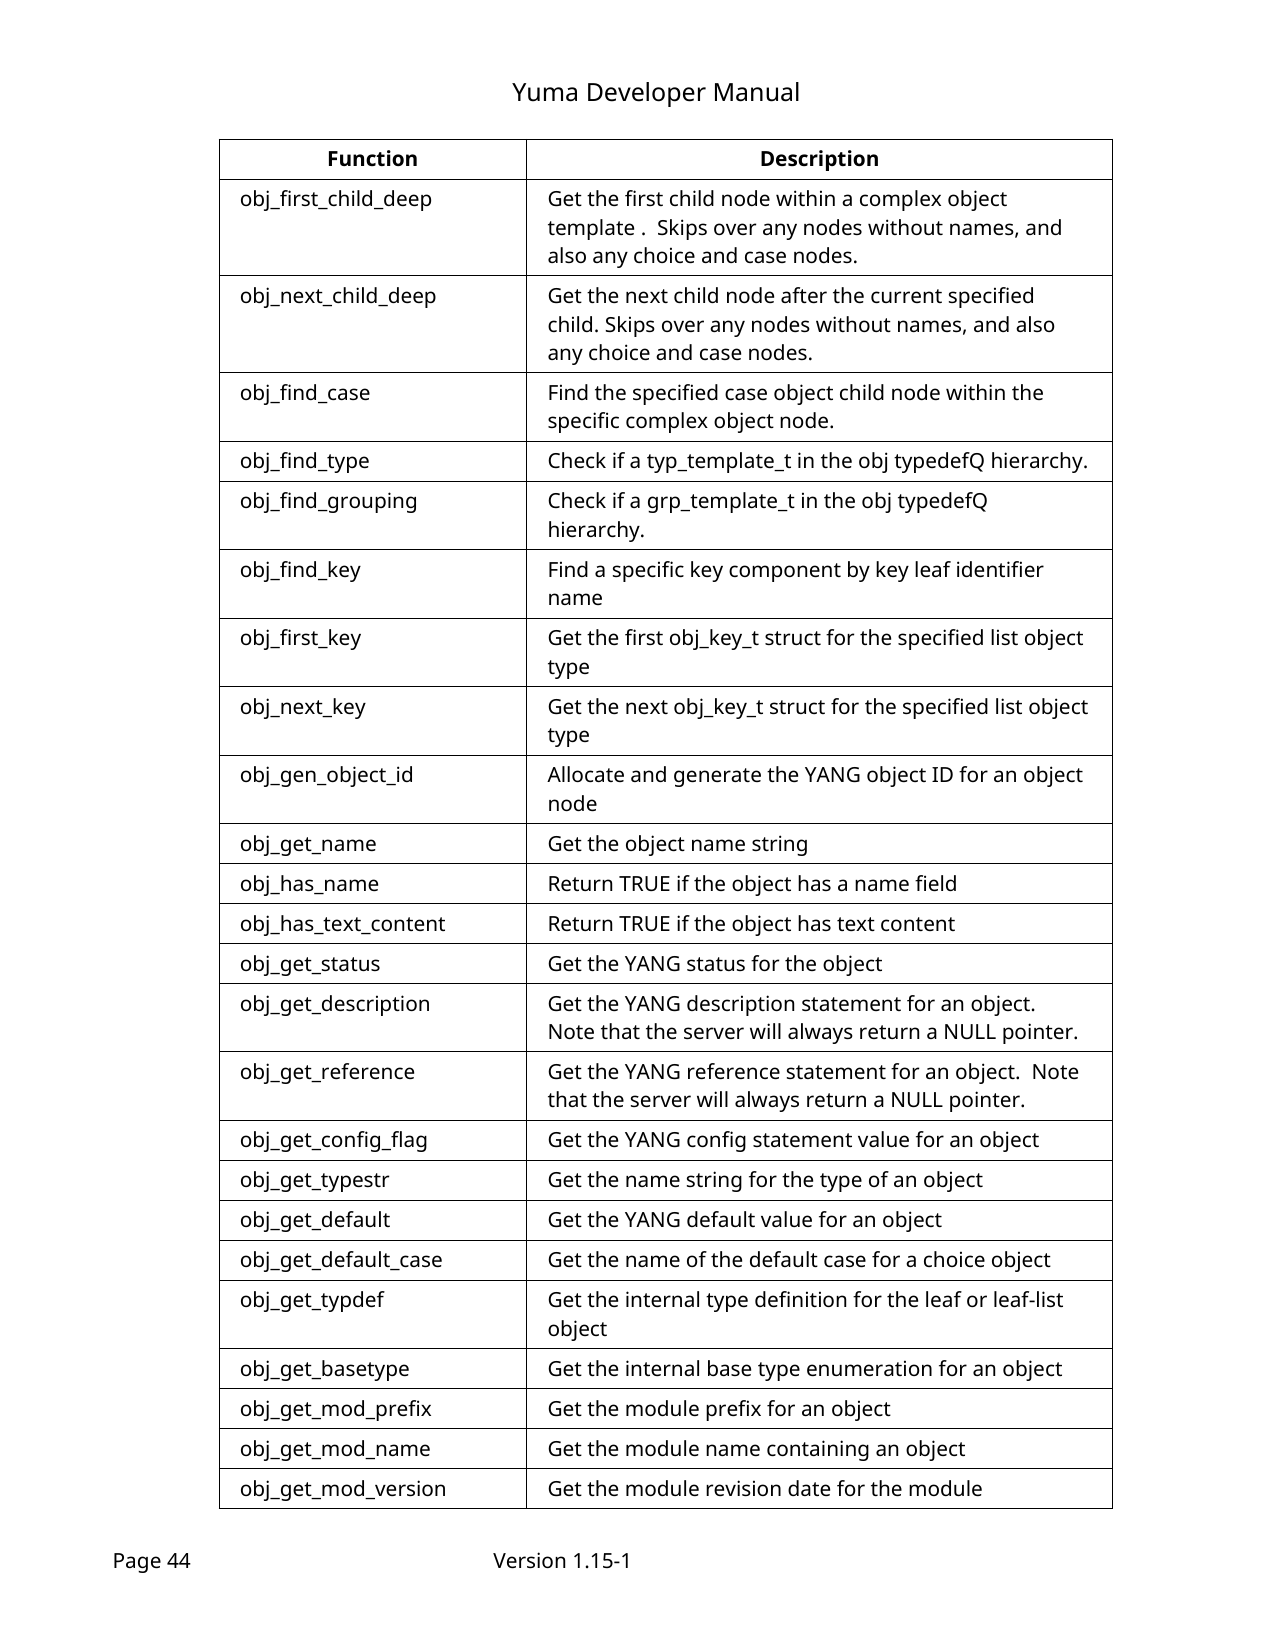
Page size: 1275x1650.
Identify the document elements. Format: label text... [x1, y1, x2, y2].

table_cell Get the next child node after the current specified child. Skips over any nodes without names, and also any choice and case nodes. [527, 276, 1112, 372]
table_cell Get the object name string [527, 824, 1112, 863]
table_cell obj_get_description [220, 984, 526, 1051]
table_cell obj_get_config_flag [220, 1121, 526, 1160]
table_cell obj_first_child_deep [220, 180, 526, 275]
table_cell Get the first child node within a complex object template . Skips over any nodes without names, and also any choice and case nodes. [527, 180, 1112, 275]
table_cell obj_get_mod_prefix [220, 1389, 526, 1428]
table_cell Get the next obj_key_t struct for the specified list object type [527, 687, 1112, 754]
table_cell Get the name string for the type of an object [527, 1161, 1112, 1200]
table_cell obj_find_case [220, 373, 526, 441]
table_cell obj_has_text_content [220, 904, 526, 943]
table_cell obj_first_key [220, 619, 526, 686]
table_cell obj_gen_object_id [220, 756, 526, 823]
table_cell obj_get_reference [220, 1052, 526, 1120]
table_cell Return TRUE if the object has a name field [527, 864, 1112, 903]
table_cell Get the name of the default case for a choice object [527, 1241, 1112, 1280]
table_cell obj_find_type [220, 442, 526, 481]
table_cell obj_get_basetype [220, 1349, 526, 1388]
table_cell obj_next_key [220, 687, 526, 754]
table_header Function [220, 140, 526, 178]
table_cell Find a specific key component by key leaf identifier name [527, 550, 1112, 618]
table_cell obj_find_key [220, 550, 526, 618]
table_cell Get the internal base type enumeration for an object [527, 1349, 1112, 1388]
table_cell obj_get_name [220, 824, 526, 863]
table_cell obj_get_typdef [220, 1281, 526, 1348]
table_cell Check if a typ_template_t in the obj typedefQ hierarchy. [527, 442, 1112, 481]
table_cell Get the module prefix for an object [527, 1389, 1112, 1428]
table_cell obj_get_default_case [220, 1241, 526, 1280]
table_cell obj_next_child_deep [220, 276, 526, 372]
table_cell Get the YANG default value for an object [527, 1201, 1112, 1240]
table_cell Get the internal type definition for the leaf or leaf-list object [527, 1281, 1112, 1348]
table_cell Find the specified case object child node within the specific complex object node. [527, 373, 1112, 441]
table_cell obj_get_default [220, 1201, 526, 1240]
table_cell Get the YANG config statement value for an object [527, 1121, 1112, 1160]
table_cell Get the YANG status for the object [527, 944, 1112, 983]
table_cell Get the YANG description statement for an object. Note that the server will always return a NULL pointer. [527, 984, 1112, 1051]
table_cell obj_get_mod_name [220, 1429, 526, 1468]
table_cell obj_has_name [220, 864, 526, 903]
table_cell Get the module revision date for the module [527, 1469, 1112, 1508]
table_cell Return TRUE if the object has text content [527, 904, 1112, 943]
table_cell obj_get_mod_version [220, 1469, 526, 1508]
table_header Description [527, 140, 1112, 178]
table_cell Get the module name containing an object [527, 1429, 1112, 1468]
table_cell Get the first obj_key_t struct for the specified list object type [527, 619, 1112, 686]
table_cell Get the YANG reference statement for an object. Note that the server will always return a NULL pointer. [527, 1052, 1112, 1120]
table_cell Check if a grp_template_t in the obj typedefQ hierarchy. [527, 482, 1112, 549]
table_cell obj_get_typestr [220, 1161, 526, 1200]
table_cell obj_get_status [220, 944, 526, 983]
table_cell obj_find_grouping [220, 482, 526, 549]
table_cell Allocate and generate the YANG object ID for an object node [527, 756, 1112, 823]
